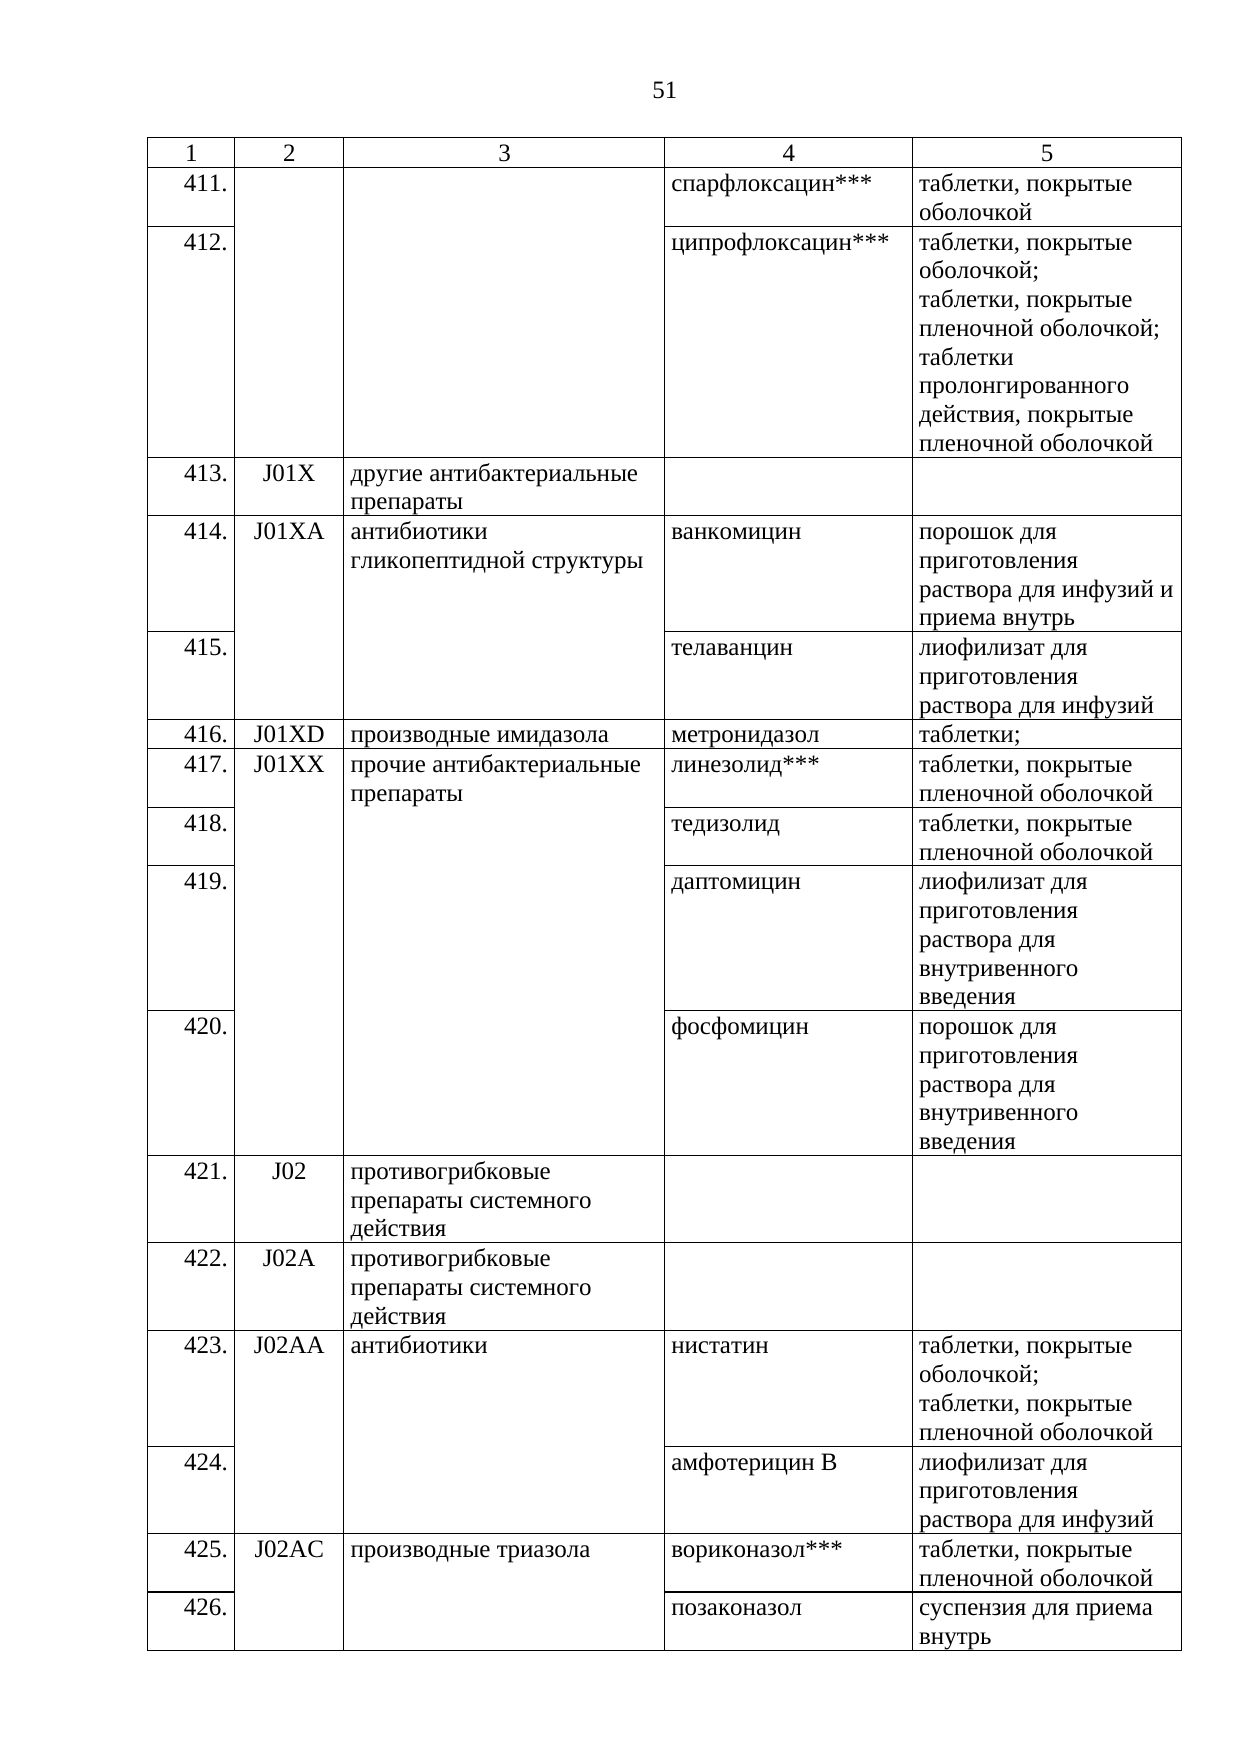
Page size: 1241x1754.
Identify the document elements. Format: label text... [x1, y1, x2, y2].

table_cell [148, 168, 234, 226]
table_cell [148, 808, 234, 865]
table_header 3 [344, 138, 664, 167]
table_cell антибиотики [344, 1331, 664, 1533]
table_cell [148, 1447, 234, 1533]
table_cell метронидазол [665, 720, 912, 748]
table_cell [148, 1534, 234, 1591]
table_cell [148, 720, 234, 748]
table_cell порошок для приготовления раствора для внутривенного введения [913, 1011, 1181, 1155]
table_cell ципрофлоксацин*** [665, 227, 912, 457]
table_cell [148, 1331, 234, 1446]
table_cell [913, 458, 1181, 515]
table_header 5 [913, 138, 1181, 167]
table_cell [913, 1156, 1181, 1242]
table_cell противогрибковые препараты системного действия [344, 1156, 664, 1242]
table_cell позаконазол [665, 1593, 912, 1650]
table_cell J02AA [235, 1331, 343, 1533]
table_cell [148, 1593, 234, 1650]
table_cell [148, 227, 234, 457]
table_cell производные триазола [344, 1534, 664, 1650]
table_header 4 [665, 138, 912, 167]
table_cell [148, 1011, 234, 1155]
table_cell J01XА [235, 516, 343, 718]
table_cell [913, 1243, 1181, 1329]
table_cell [148, 458, 234, 515]
table_cell амфотерицин В [665, 1447, 912, 1533]
table_header 2 [235, 138, 343, 167]
table_cell таблетки, покрытые оболочкой; таблетки, покрытые пленочной оболочкой; таблетки пролонгированного действия, покрытые пленочной оболочкой [913, 227, 1181, 457]
table_cell порошок для приготовления раствора для инфузий и приема внутрь [913, 516, 1181, 631]
table_cell J01XX [235, 749, 343, 1155]
table_cell [665, 1243, 912, 1329]
table_cell [148, 516, 234, 631]
table_cell тедизолид [665, 808, 912, 865]
table_cell [148, 632, 234, 718]
table_cell таблетки, покрытые пленочной оболочкой [913, 1534, 1181, 1591]
table_cell таблетки, покрытые пленочной оболочкой [913, 749, 1181, 807]
table_cell нистатин [665, 1331, 912, 1446]
table_cell противогрибковые препараты системного действия [344, 1243, 664, 1329]
table_cell производные имидазола [344, 720, 664, 748]
table_cell таблетки; [913, 720, 1181, 748]
table_cell вориконазол*** [665, 1534, 912, 1591]
table_cell таблетки, покрытые пленочной оболочкой [913, 808, 1181, 865]
table_cell спарфлоксацин*** [665, 168, 912, 226]
table_cell фосфомицин [665, 1011, 912, 1155]
table_cell прочие антибактериальные препараты [344, 749, 664, 1155]
table_cell телаванцин [665, 632, 912, 718]
table_cell [148, 1156, 234, 1242]
table_cell другие антибактериальные препараты [344, 458, 664, 515]
table_cell J01XD [235, 720, 343, 748]
table_cell таблетки, покрытые оболочкой; таблетки, покрытые пленочной оболочкой [913, 1331, 1181, 1446]
table_cell J02AC [235, 1534, 343, 1650]
table_cell J02A [235, 1243, 343, 1329]
table_cell линезолид*** [665, 749, 912, 807]
table_cell [665, 1156, 912, 1242]
table_cell [148, 749, 234, 807]
table_cell таблетки, покрытые оболочкой [913, 168, 1181, 226]
table_cell даптомицин [665, 866, 912, 1010]
table_cell [235, 168, 343, 457]
table_cell ванкомицин [665, 516, 912, 631]
table_cell J02 [235, 1156, 343, 1242]
table_cell антибиотики гликопептидной структуры [344, 516, 664, 718]
table_cell [148, 866, 234, 1010]
table_cell суспензия для приема внутрь [913, 1593, 1181, 1650]
table_cell J01X [235, 458, 343, 515]
table_cell [665, 458, 912, 515]
table_cell [344, 168, 664, 457]
table_cell лиофилизат для приготовления раствора для инфузий [913, 1447, 1181, 1533]
table_cell [148, 1243, 234, 1329]
table_header 1 [148, 138, 234, 167]
table_cell лиофилизат для приготовления раствора для инфузий [913, 632, 1181, 718]
table_cell лиофилизат для приготовления раствора для внутривенного введения [913, 866, 1181, 1010]
